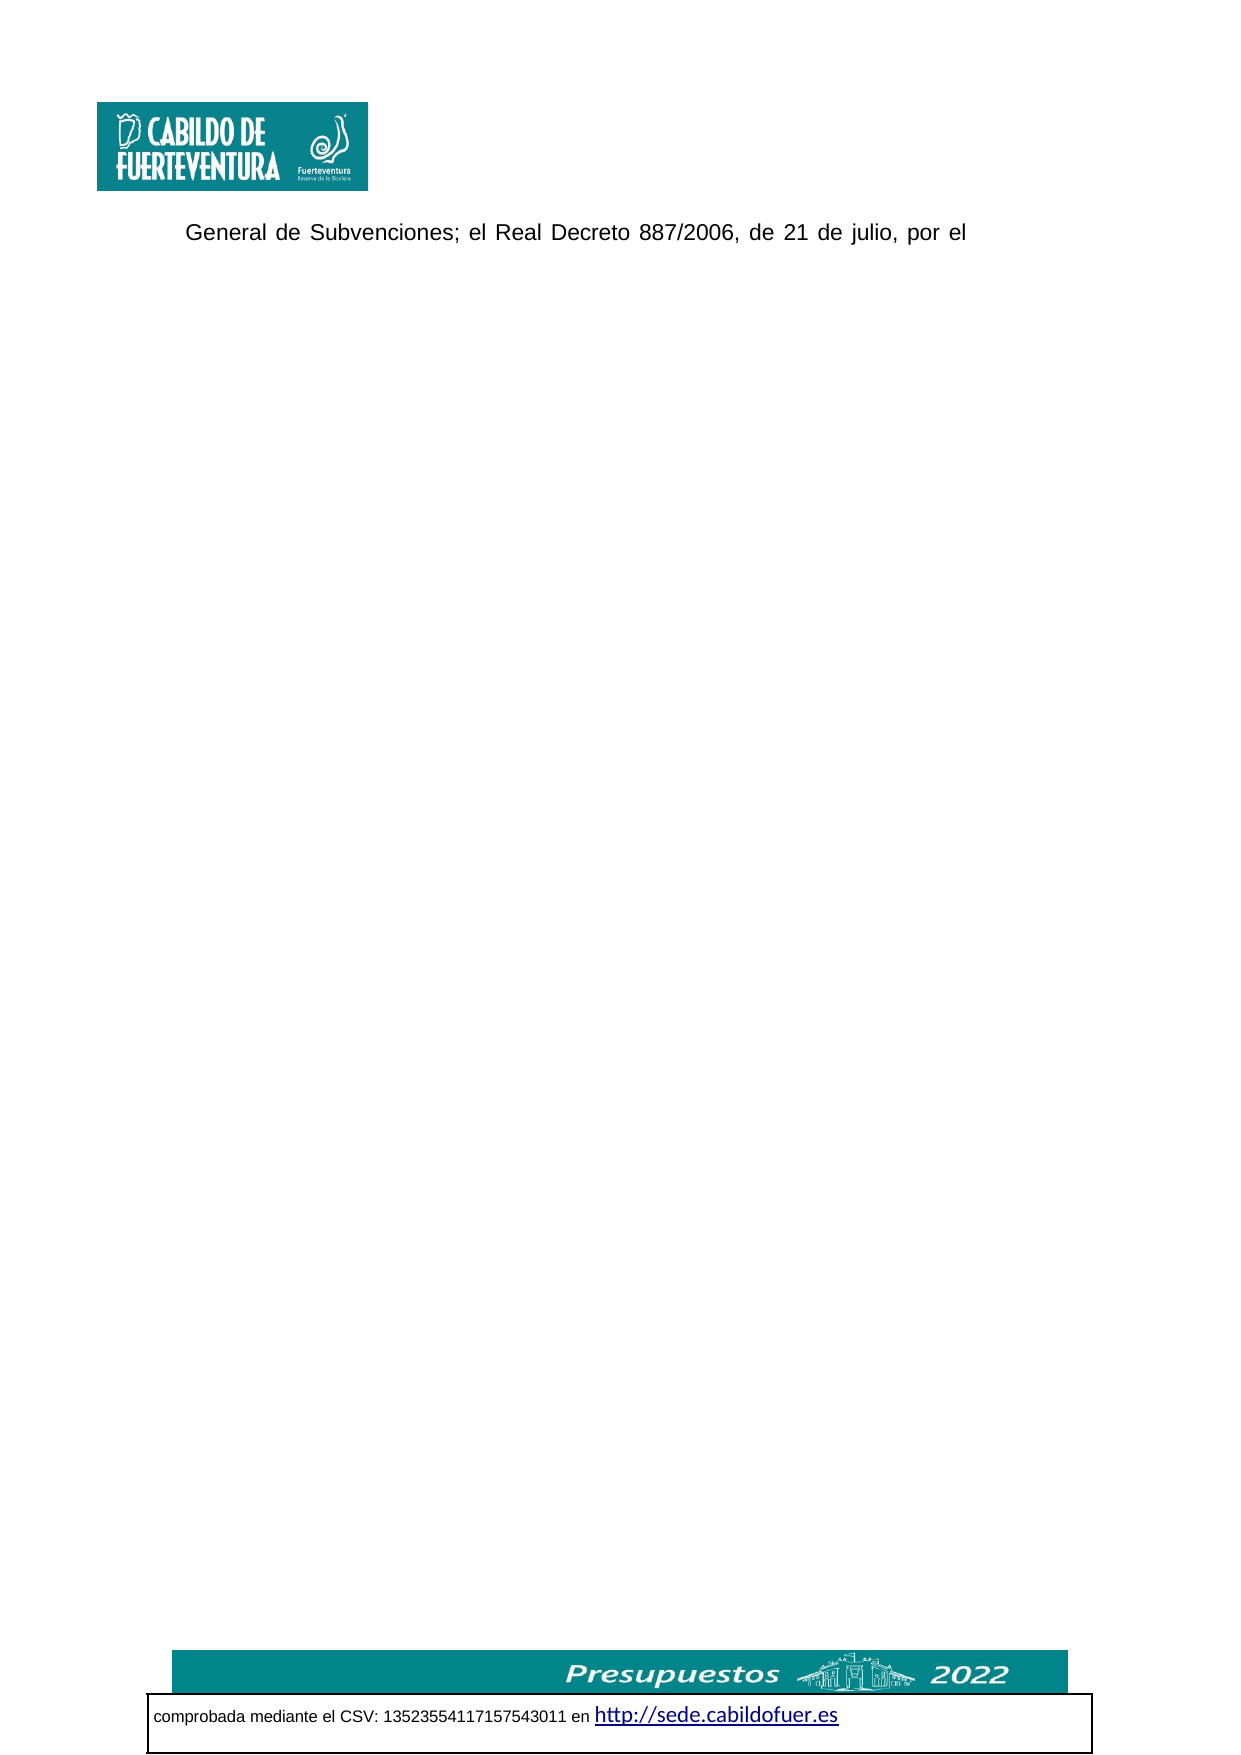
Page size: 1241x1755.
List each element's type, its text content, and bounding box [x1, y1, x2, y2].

list General de Subvenciones; el Real Decreto 887/2006, de 21 de julio, por el [150, 219, 1093, 245]
